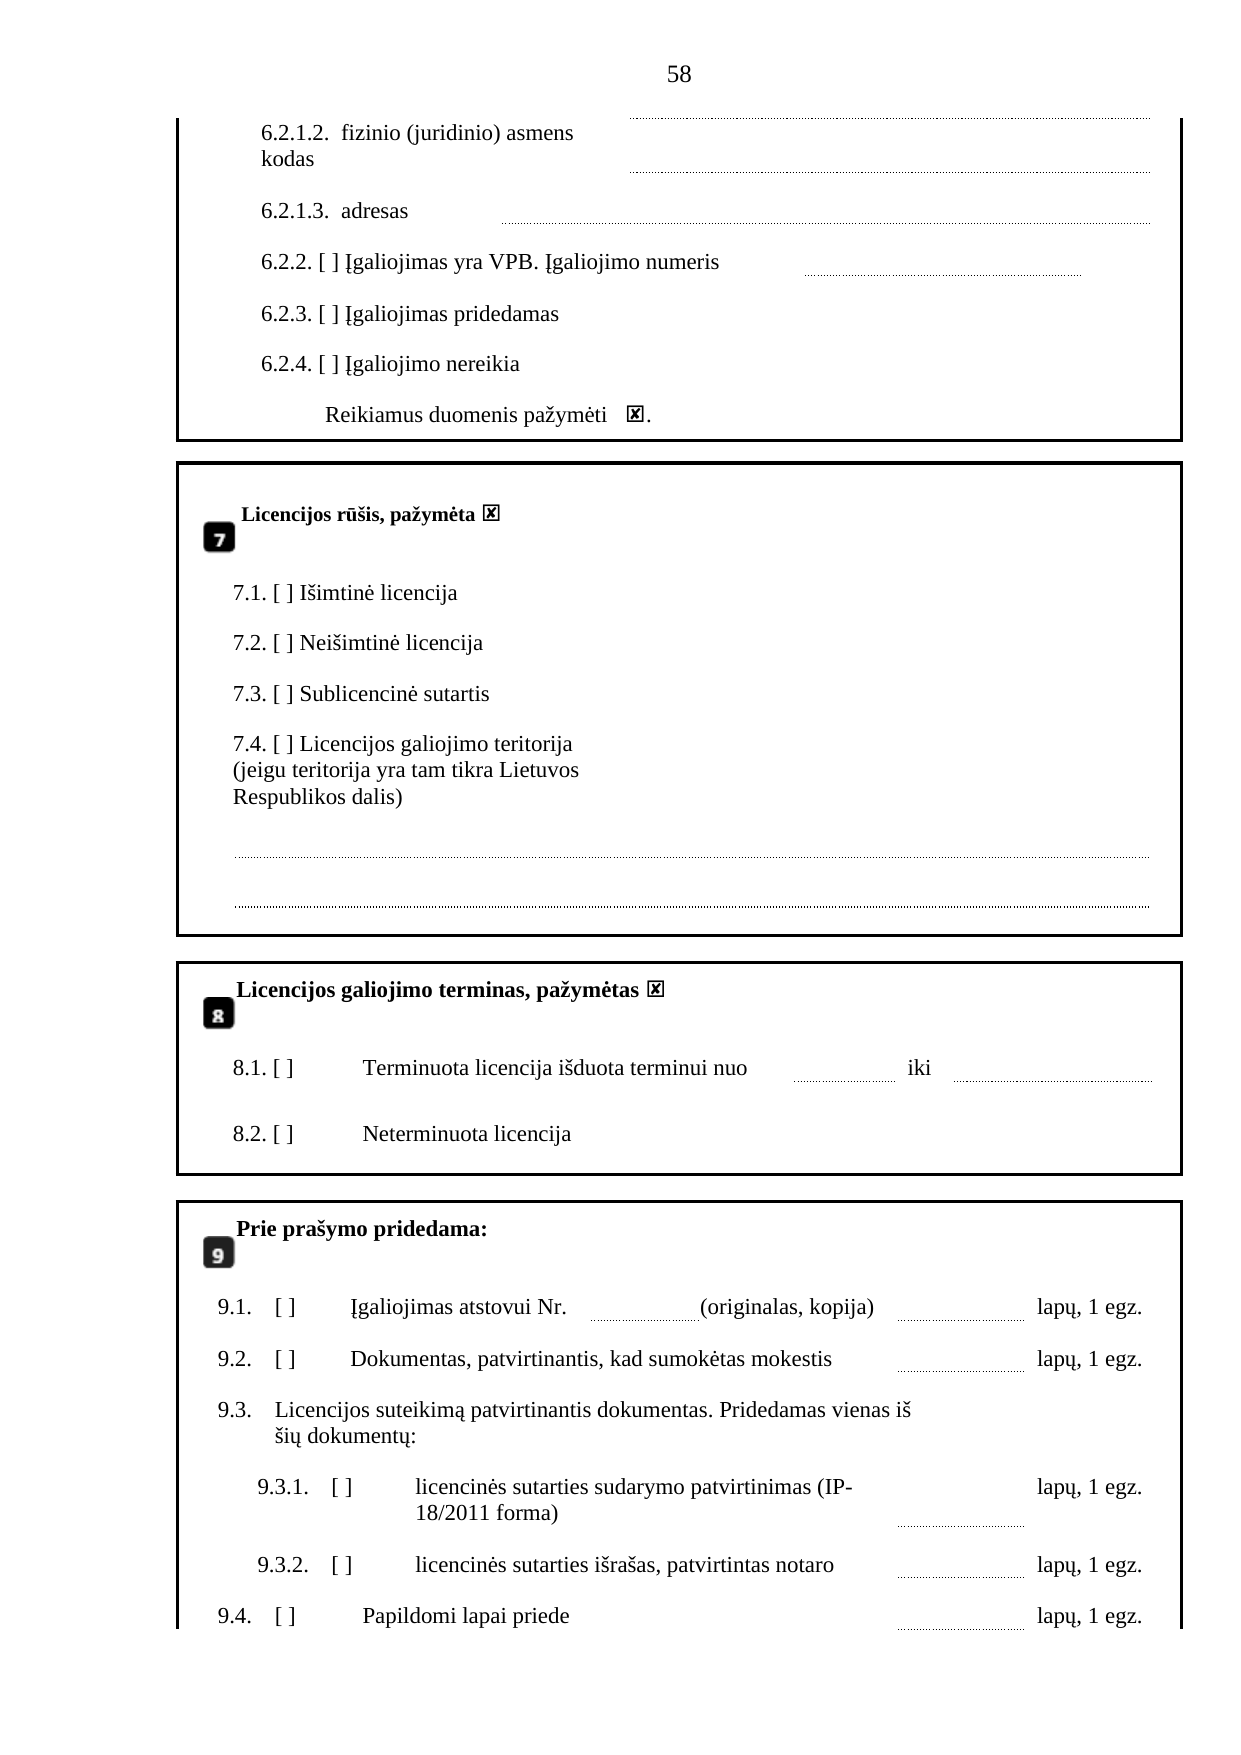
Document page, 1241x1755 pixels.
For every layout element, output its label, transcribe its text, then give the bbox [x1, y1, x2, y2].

table_header Prie prašymo pridedama: [179, 1203, 1180, 1269]
table_cell 7.1. [ ][] Išimtinė licencija [221, 555, 589, 605]
table_cell [179, 1146, 1180, 1173]
table_cell [179, 857, 235, 906]
table_cell [1151, 326, 1180, 377]
table_cell licencinės sutarties išrašas, patvirtintas notaro [404, 1526, 898, 1577]
table_cell [898, 1526, 1026, 1577]
table_cell [502, 172, 1151, 223]
table_cell [ ][] [320, 1526, 404, 1577]
table_cell [179, 809, 235, 857]
table_cell Reikiamus duomenis pažymėti []. [179, 377, 1180, 427]
table_cell [ ][] [320, 1449, 404, 1526]
table_cell 9.3. [179, 1371, 263, 1449]
table_header Licencijos galiojimo terminas, pažymėtas [] [179, 964, 1180, 1030]
table_cell lapų, 1 egz. [1026, 1577, 1180, 1628]
table_cell 9.3.1. [179, 1449, 320, 1526]
table_cell [591, 1269, 701, 1319]
table_cell Terminuota licencija išduota terminui nuo [351, 1030, 794, 1081]
table_cell [898, 1577, 1026, 1628]
table_cell [621, 326, 1151, 377]
table_cell [179, 427, 1180, 439]
table_cell Papildomi lapai priede [351, 1577, 898, 1628]
table_cell 9.3.2. [179, 1526, 320, 1577]
table_cell 9.2. [179, 1320, 263, 1371]
table_cell Licencijos suteikimą patvirtinantis dokumentas. Pridedamas vienas iš šių dokumentų: [263, 1371, 1180, 1449]
table_cell [794, 1030, 896, 1081]
table_cell 9.4. [179, 1577, 263, 1628]
table_cell [235, 809, 1151, 857]
table_cell [179, 1030, 221, 1081]
table_cell [805, 223, 1081, 275]
table_cell [179, 1081, 221, 1146]
table_cell Dokumentas, patvirtinantis, kad sumokėtas mokestis [339, 1320, 898, 1371]
table_cell [1151, 809, 1180, 857]
table_cell [589, 605, 1180, 656]
table_cell [ ][] [263, 1320, 339, 1371]
table_cell (originalas, kopija) [701, 1269, 898, 1319]
table_cell [1151, 275, 1180, 326]
table_cell 6.2.4. [ ][] Įgaliojimo nereikia [250, 326, 621, 377]
table_cell [1151, 1081, 1180, 1146]
table_cell [179, 706, 221, 809]
table_cell [1081, 223, 1180, 275]
table_cell lapų, 1 egz. [1026, 1526, 1180, 1577]
table_cell [179, 172, 249, 223]
table_cell [589, 656, 1180, 706]
table_cell [179, 656, 221, 706]
table_cell [954, 1030, 1151, 1081]
table_cell [1151, 118, 1180, 172]
table_cell 6.2.3. [ ][] Įgaliojimas pridedamas [250, 275, 643, 326]
table_cell 6.2.2. [ ][] Įgaliojimas yra VPB. Įgaliojimo numeris [250, 223, 805, 275]
table_cell [898, 1269, 1026, 1319]
table_cell licencinės sutarties sudarymo patvirtinimas (IP-18/2011 forma) [404, 1449, 898, 1526]
table_cell 8.2. [ ][] [221, 1081, 351, 1146]
table_cell [179, 906, 1180, 934]
table_cell [179, 118, 249, 172]
table_header [589, 465, 1180, 555]
table_cell lapų, 1 egz. [1026, 1449, 1180, 1526]
table_cell 8.1. [ ][] [221, 1030, 351, 1081]
table_cell 7.3. [ ][] Sublicencinė sutartis [221, 656, 589, 706]
table_cell [1151, 172, 1180, 223]
table_cell [179, 605, 221, 656]
table_cell iki [896, 1030, 954, 1081]
table_cell [ ][] [263, 1269, 339, 1319]
table_cell [1151, 1030, 1180, 1081]
table_cell 6.2.1.2. fizinio (juridinio) asmens kodas [250, 118, 630, 172]
table_header Licencijos rūšis, pažymėta [] [179, 465, 589, 555]
table_cell [617, 706, 1180, 809]
table_cell 7.2. [ ][] Neišimtinė licencija [221, 605, 589, 656]
table_cell lapų, 1 egz. [1026, 1320, 1180, 1371]
table_cell [179, 326, 249, 377]
table_cell [1151, 857, 1180, 906]
table_cell 9.1. [179, 1269, 263, 1319]
table_cell 7.4. [ ][] Licencijos galiojimo teritorija (jeigu teritorija yra tam tikra Lietuvos Respublikos dalis) [221, 706, 617, 809]
table_cell 6.2.1.3. adresas [250, 172, 502, 223]
table_cell [179, 275, 249, 326]
table_cell [630, 118, 1151, 172]
table_cell Įgaliojimas atstovui Nr. [339, 1269, 591, 1319]
table_cell [589, 555, 1180, 605]
table_cell [898, 1449, 1026, 1526]
table_cell [179, 555, 221, 605]
table_cell [ ][] [263, 1577, 351, 1628]
table_cell lapų, 1 egz. [1026, 1269, 1180, 1319]
table_cell [179, 223, 249, 275]
table_cell [898, 1320, 1026, 1371]
table_cell [235, 857, 1151, 906]
table_cell [643, 275, 1151, 326]
table_cell Neterminuota licencija [351, 1081, 1151, 1146]
